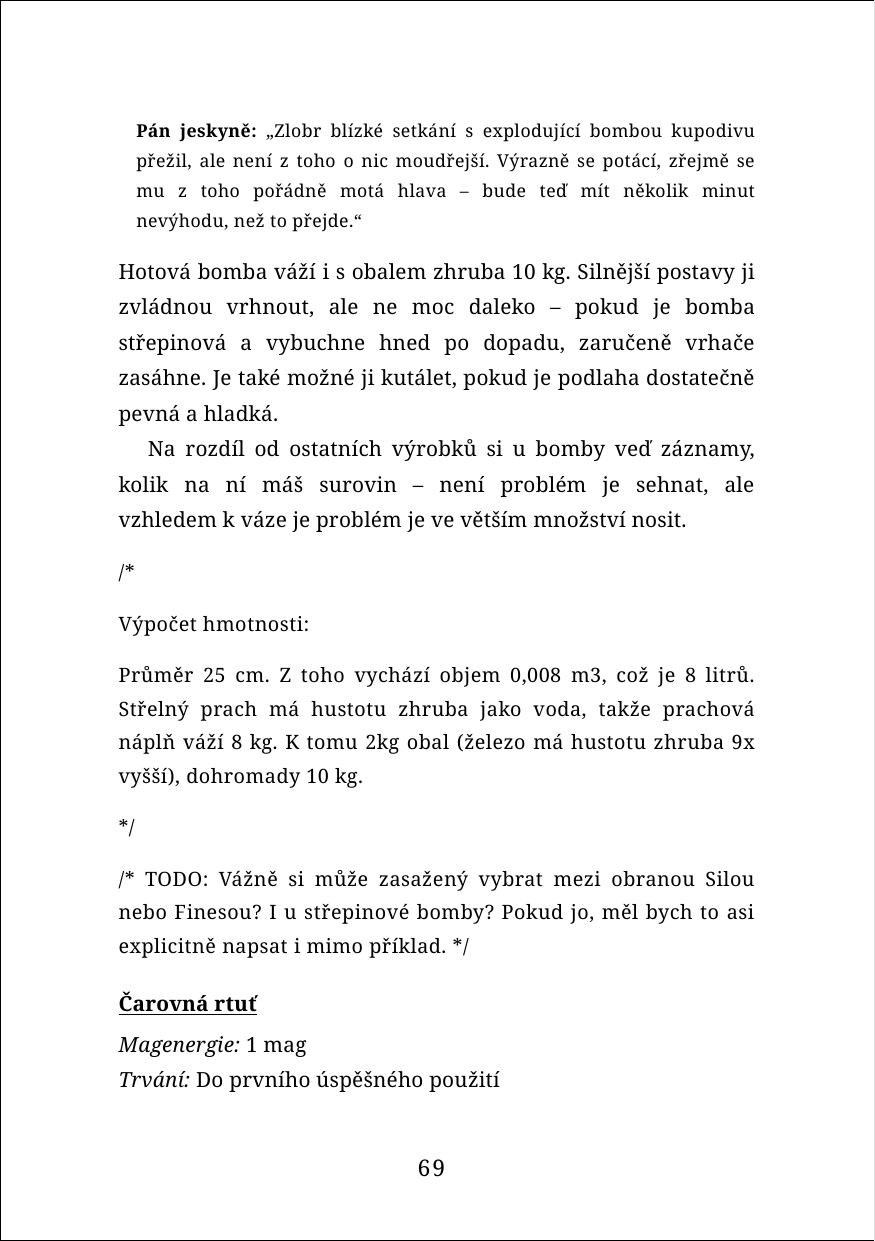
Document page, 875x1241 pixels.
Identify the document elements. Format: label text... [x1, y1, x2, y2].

text Hotová bomba váží i s obalem zhruba 10 kg. Silnější postavy ji zvládnou vrhnout, ale ne moc daleko – pokud je bomba střepinová a vybuchne hned po dopadu, zaručeně vrhače zasáhne. Je také možné ji kutálet, pokud je podlaha dostatečně pevná a hladká. Na rozdíl od ostatních výrobků si u bomby veď záznamy, kolik na ní máš surovin – není problém je sehnat, ale vzhledem k váze je problém je ve větším množství nosit. [118, 257, 756, 534]
text Pán jeskyně: „Zlobr blízké setkání s explodující bombou kupodivu přežil, ale není z toho o nic moudřejší. Výrazně se potácí, zřejmě se mu z toho pořádně motá hlava – bude teď mít několik minut nevýhodu, než to přejde.“ [136, 118, 756, 233]
text Magenergie: 1 mag Trvání: Do prvního úspěšného použití [118, 1030, 756, 1094]
text */ [118, 814, 756, 841]
subtitle Čarovná rtuť [118, 989, 756, 1018]
text Průměr 25 cm. Z toho vychází objem 0,008 m3, což je 8 litrů. Střelný prach má hustotu zhruba jako voda, takže prachová náplň váží 8 kg. K tomu 2kg obal (železo má hustotu zhruba 9x vyšší), dohromady 10 kg. [118, 661, 756, 789]
text Výpočet hmotnosti: [118, 610, 756, 637]
text /* TODO: Vážně si může zasažený vybrat mezi obranou Silou nebo Finesou? I u střepinové bomby? Pokud jo, měl bych to asi explicitně napsat i mimo příklad. */ [118, 865, 756, 959]
text /* [118, 559, 756, 586]
